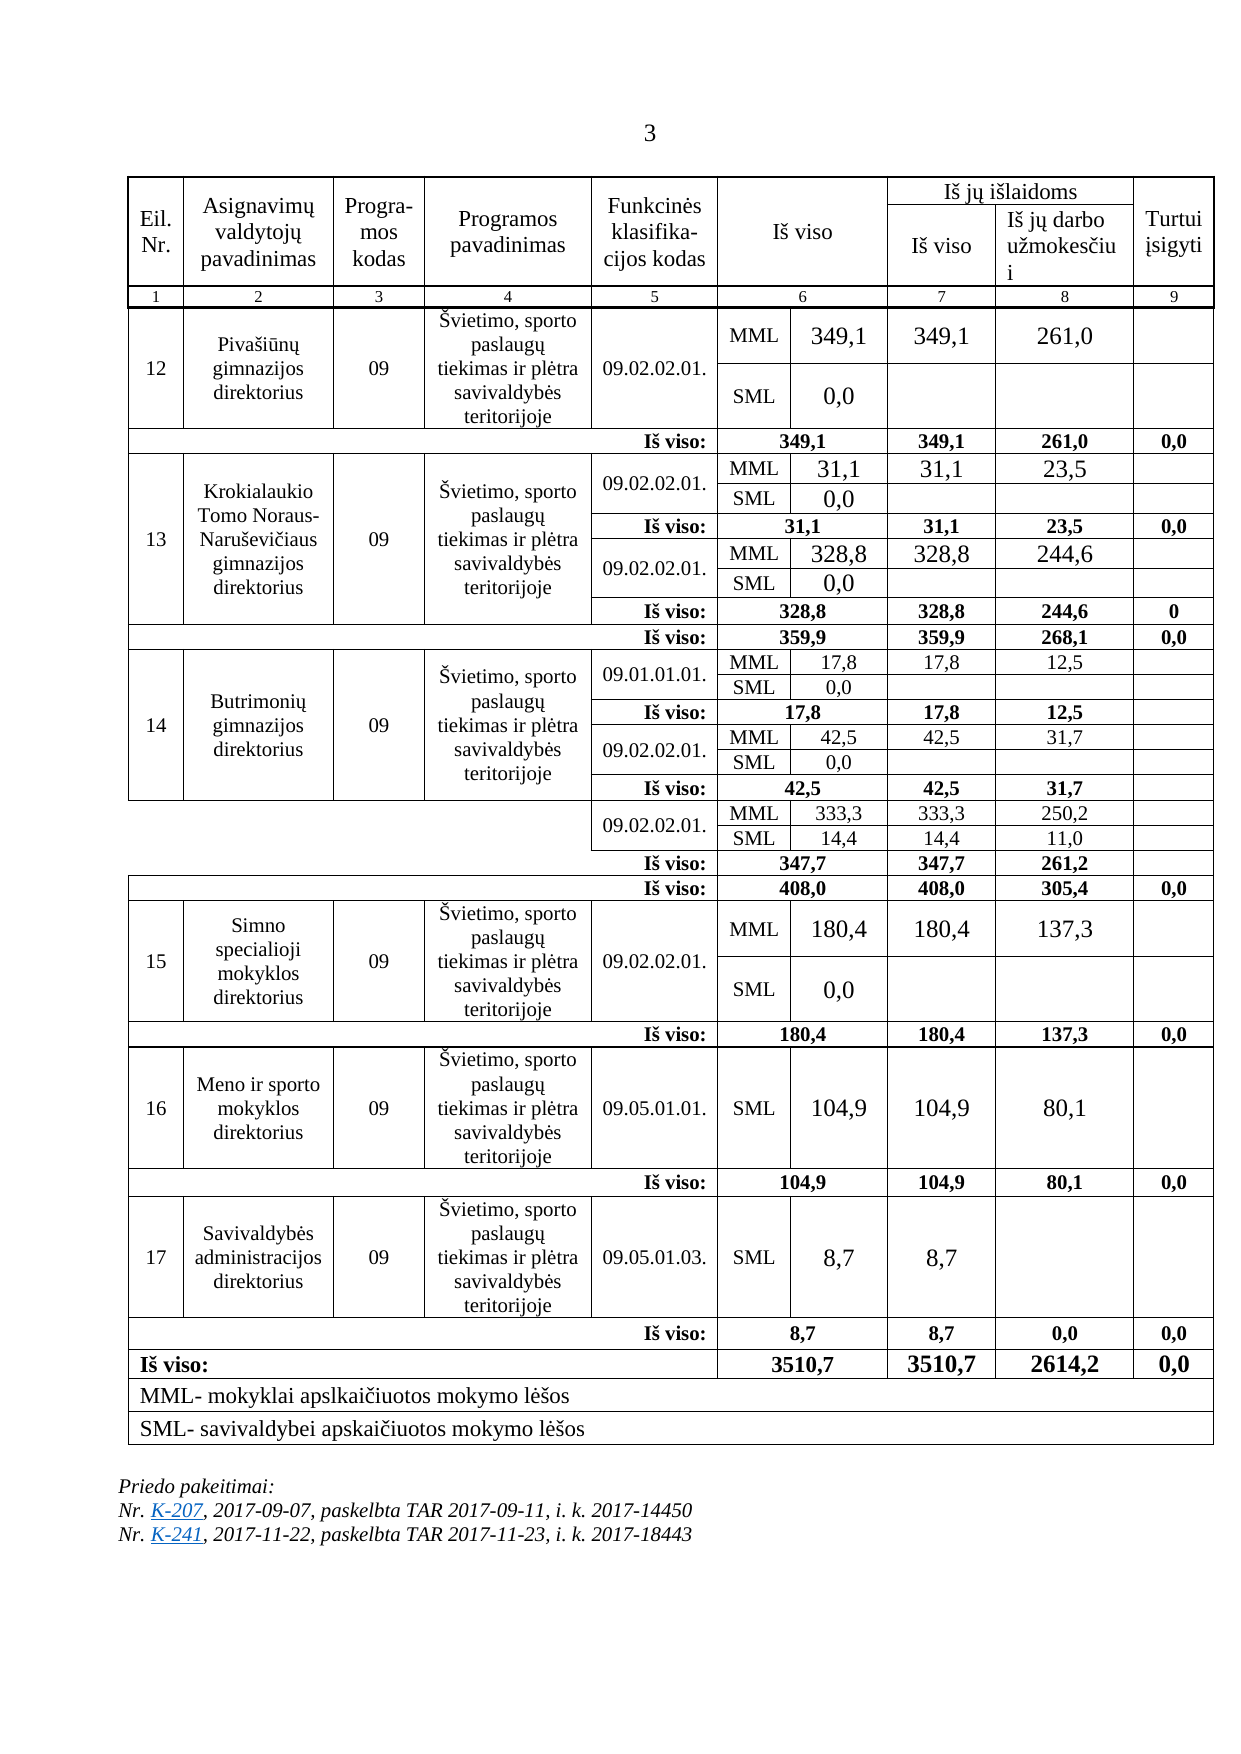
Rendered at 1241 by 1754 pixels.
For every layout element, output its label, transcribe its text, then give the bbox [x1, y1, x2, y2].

table_cell SML [718, 826, 790, 850]
table_cell 0,0 [791, 750, 887, 774]
table_cell 17,8 [718, 700, 887, 724]
table_cell 333,3 [888, 801, 995, 824]
table_cell [1134, 454, 1213, 483]
table_cell 09.02.02.01. [592, 539, 717, 597]
table_cell 31,7 [996, 775, 1133, 799]
table_cell SML [718, 569, 790, 597]
table_cell Iš jų darbo užmokesčiui [996, 205, 1133, 285]
table_cell 408,0 [718, 876, 887, 900]
table_cell 09.02.02.01. [592, 309, 717, 428]
table_cell 349,1 [888, 309, 995, 363]
table_cell 268,1 [996, 625, 1133, 649]
table_cell 180,4 [888, 1022, 995, 1046]
table_cell Švietimo, sporto paslaugų tiekimas ir plėtra savivaldybės teritorijoje [425, 1048, 591, 1168]
table_cell Iš viso: [592, 598, 717, 624]
table_cell 349,1 [888, 429, 995, 453]
table_cell MML [718, 309, 790, 363]
table_cell 1 [129, 287, 183, 306]
table_cell 14 [129, 650, 183, 799]
table_cell 244,6 [996, 598, 1133, 624]
table_cell Iš viso: [129, 429, 717, 453]
table_cell 0,0 [1134, 1318, 1213, 1348]
table_cell Švietimo, sporto paslaugų tiekimas ir plėtra savivaldybės teritorijoje [425, 1197, 591, 1317]
table_cell [1134, 801, 1213, 824]
table_cell 3510,7 [888, 1350, 995, 1378]
table_cell Švietimo, sporto paslaugų tiekimas ir plėtra savivaldybės teritorijoje [425, 309, 591, 428]
table_cell 261,0 [996, 309, 1133, 363]
table_cell 17,8 [791, 650, 887, 674]
table_cell 09 [334, 901, 424, 1021]
table_cell SML [718, 675, 790, 699]
table_cell 12,5 [996, 650, 1133, 674]
table_cell MML [718, 901, 790, 956]
table_cell Švietimo, sporto paslaugų tiekimas ir plėtra savivaldybės teritorijoje [425, 454, 591, 624]
table_cell 09 [334, 1048, 424, 1168]
table_cell [888, 364, 995, 428]
table_cell [888, 675, 995, 699]
table_cell Pivašiūnų gimnazijos direktorius [184, 309, 333, 428]
table_cell [888, 750, 995, 774]
table_cell 2 [184, 287, 333, 306]
table_cell [996, 957, 1133, 1021]
table_cell 328,8 [888, 598, 995, 624]
table_cell 17 [129, 1197, 183, 1317]
table_cell 23,5 [996, 514, 1133, 538]
table_cell 09 [334, 1197, 424, 1317]
table_cell 349,1 [791, 309, 887, 363]
table_cell 359,9 [888, 625, 995, 649]
table_header Iš jų išlaidoms [888, 178, 1133, 204]
table_cell SML [718, 1048, 790, 1168]
table_cell 104,9 [888, 1048, 995, 1168]
table_cell 8 [996, 287, 1133, 306]
table_cell SML [718, 750, 790, 774]
table_cell 42,5 [888, 775, 995, 799]
table_cell Savivaldybės administracijos direktorius [184, 1197, 333, 1317]
table_cell [996, 675, 1133, 699]
table_cell 4 [425, 287, 591, 306]
table_cell 137,3 [996, 1022, 1133, 1046]
table_cell 12,5 [996, 700, 1133, 724]
table_cell 0,0 [791, 957, 887, 1021]
table_cell [1134, 700, 1213, 724]
table_cell 328,8 [791, 539, 887, 567]
table_cell [1134, 569, 1213, 597]
table_cell [888, 957, 995, 1021]
table_cell Simno specialioji mokyklos direktorius [184, 901, 333, 1021]
table_cell 0,0 [791, 569, 887, 597]
table_cell Iš viso: [592, 700, 717, 724]
table_cell 0,0 [791, 364, 887, 428]
table_cell [996, 1197, 1133, 1317]
table_cell 7 [888, 287, 995, 306]
table_cell 09.02.02.01. [592, 454, 717, 512]
table_cell 261,2 [996, 851, 1133, 875]
table_cell 244,6 [996, 539, 1133, 567]
table_cell 104,9 [791, 1048, 887, 1168]
table_cell Iš viso [888, 205, 995, 285]
table_cell [1134, 1048, 1213, 1168]
table_cell 15 [129, 901, 183, 1021]
table_cell MML [718, 539, 790, 567]
table_cell 8,7 [791, 1197, 887, 1317]
table_cell [1134, 364, 1213, 428]
table_cell 42,5 [888, 725, 995, 749]
table_cell Iš viso: [129, 1350, 717, 1378]
table_cell 2614,2 [996, 1350, 1133, 1378]
table_cell SML [718, 364, 790, 428]
table_cell 180,4 [791, 901, 887, 956]
table_cell 180,4 [888, 901, 995, 956]
table_cell [888, 484, 995, 512]
table_cell Švietimo, sporto paslaugų tiekimas ir plėtra savivaldybės teritorijoje [425, 650, 591, 799]
table_cell [1134, 775, 1213, 799]
table_cell Iš viso: [591, 851, 717, 875]
table_cell 104,9 [718, 1169, 887, 1196]
table_cell 0,0 [1134, 1350, 1213, 1378]
table_header Progra-mos kodas [334, 178, 424, 285]
table_header Programos pavadinimas [425, 178, 591, 285]
table_cell 8,7 [718, 1318, 887, 1348]
table_cell Butrimonių gimnazijos direktorius [184, 650, 333, 799]
table_cell Iš viso: [129, 1169, 717, 1196]
table_cell 250,2 [996, 801, 1133, 824]
table_cell Krokialaukio Tomo Noraus-Naruševičiaus gimnazijos direktorius [184, 454, 333, 624]
table_header Turtui įsigyti [1134, 178, 1213, 285]
table_cell 14,4 [791, 826, 887, 850]
table_cell Iš viso: [129, 1318, 717, 1348]
table_cell 09 [334, 309, 424, 428]
table_cell 0,0 [1134, 625, 1213, 649]
table_cell 80,1 [996, 1169, 1133, 1196]
table_cell MML [718, 725, 790, 749]
table_cell 347,7 [888, 851, 995, 875]
table_cell 0,0 [1134, 429, 1213, 453]
table_header Eil. Nr. [129, 178, 183, 285]
table_cell [996, 364, 1133, 428]
table_cell 408,0 [888, 876, 995, 900]
table_cell 0,0 [1134, 1022, 1213, 1046]
table_cell 31,1 [888, 514, 995, 538]
table_cell 0 [1134, 598, 1213, 624]
table_cell 328,8 [718, 598, 887, 624]
table_cell 12 [129, 309, 183, 428]
table_cell 09 [334, 650, 424, 799]
table_cell 09.05.01.01. [592, 1048, 717, 1168]
text Nr. K-207, 2017-09-07, paskelbta TAR 2017-09-11, i. k. 2017-14450 [118, 1498, 1181, 1522]
table_cell 0,0 [1134, 1169, 1213, 1196]
table_cell [1134, 309, 1213, 363]
table_cell MML- mokyklai apslkaičiuotos mokymo lėšos [129, 1379, 1213, 1411]
table_cell 31,1 [888, 454, 995, 483]
table_cell Meno ir sporto mokyklos direktorius [184, 1048, 333, 1168]
table_cell Iš viso: [592, 514, 717, 538]
table_cell 0,0 [1134, 876, 1213, 900]
table_cell 09.02.02.01. [592, 801, 717, 850]
table_header Iš viso [718, 178, 887, 285]
table_cell 6 [718, 287, 887, 306]
table_cell 180,4 [718, 1022, 887, 1046]
table_cell [1134, 650, 1213, 674]
table_cell 16 [129, 1048, 183, 1168]
table_cell 359,9 [718, 625, 887, 649]
table_cell Iš viso: [592, 775, 717, 799]
table_cell [1134, 1197, 1213, 1317]
table_cell Švietimo, sporto paslaugų tiekimas ir plėtra savivaldybės teritorijoje [425, 901, 591, 1021]
table_cell 31,1 [718, 514, 887, 538]
table_cell 9 [1134, 287, 1213, 306]
table_cell SML [718, 957, 790, 1021]
table_cell 349,1 [718, 429, 887, 453]
table_cell Iš viso: [129, 1022, 717, 1046]
table_cell [1134, 957, 1213, 1021]
table_cell 17,8 [888, 650, 995, 674]
table_cell [1134, 750, 1213, 774]
table_cell 347,7 [718, 851, 887, 875]
table_cell SML [718, 1197, 790, 1317]
table_cell [1134, 484, 1213, 512]
table_cell [1134, 725, 1213, 749]
table_cell [996, 484, 1133, 512]
table_cell 8,7 [888, 1197, 995, 1317]
table_cell [996, 750, 1133, 774]
table_cell [1134, 851, 1213, 875]
table_cell [1134, 675, 1213, 699]
table_cell [996, 569, 1133, 597]
table_cell MML [718, 650, 790, 674]
table_cell SML- savivaldybei apskaičiuotos mokymo lėšos [129, 1412, 1213, 1444]
table_cell Iš viso: [129, 625, 717, 649]
table_header Funkcinės klasifika-cijos kodas [592, 178, 717, 285]
text Priedo pakeitimai: [118, 1474, 1181, 1498]
table_cell 0,0 [996, 1318, 1133, 1348]
table_cell 17,8 [888, 700, 995, 724]
table_cell 333,3 [791, 801, 887, 824]
table_cell 09.05.01.03. [592, 1197, 717, 1317]
table_cell 11,0 [996, 826, 1133, 850]
table_cell [1134, 901, 1213, 956]
table_cell 0,0 [791, 484, 887, 512]
table_cell 42,5 [718, 775, 887, 799]
table_cell MML [718, 801, 790, 824]
table_cell MML [718, 454, 790, 483]
table_cell 09.01.01.01. [592, 650, 717, 699]
table_cell 261,0 [996, 429, 1133, 453]
table_cell [1134, 826, 1213, 850]
table_cell 3 [334, 287, 424, 306]
table_cell 42,5 [791, 725, 887, 749]
table_cell SML [718, 484, 790, 512]
table_cell 31,1 [791, 454, 887, 483]
table_header Asignavimų valdytojų pavadinimas [184, 178, 333, 285]
table_cell 80,1 [996, 1048, 1133, 1168]
table_cell 104,9 [888, 1169, 995, 1196]
table_cell 0,0 [1134, 514, 1213, 538]
table_cell 09 [334, 454, 424, 624]
table_cell 13 [129, 454, 183, 624]
table_cell [888, 569, 995, 597]
table_cell 31,7 [996, 725, 1133, 749]
table_cell 09.02.02.01. [592, 901, 717, 1021]
text Nr. K-241, 2017-11-22, paskelbta TAR 2017-11-23, i. k. 2017-18443 [118, 1522, 1181, 1546]
table_cell [1134, 539, 1213, 567]
table_cell 0,0 [791, 675, 887, 699]
table_cell Iš viso: [129, 876, 717, 900]
table_cell 14,4 [888, 826, 995, 850]
table_cell 137,3 [996, 901, 1133, 956]
table_cell 23,5 [996, 454, 1133, 483]
table_cell 3510,7 [718, 1350, 887, 1378]
table_cell 8,7 [888, 1318, 995, 1348]
table_cell 09.02.02.01. [592, 725, 717, 774]
table_cell 305,4 [996, 876, 1133, 900]
table_cell 5 [592, 287, 717, 306]
table_cell 328,8 [888, 539, 995, 567]
